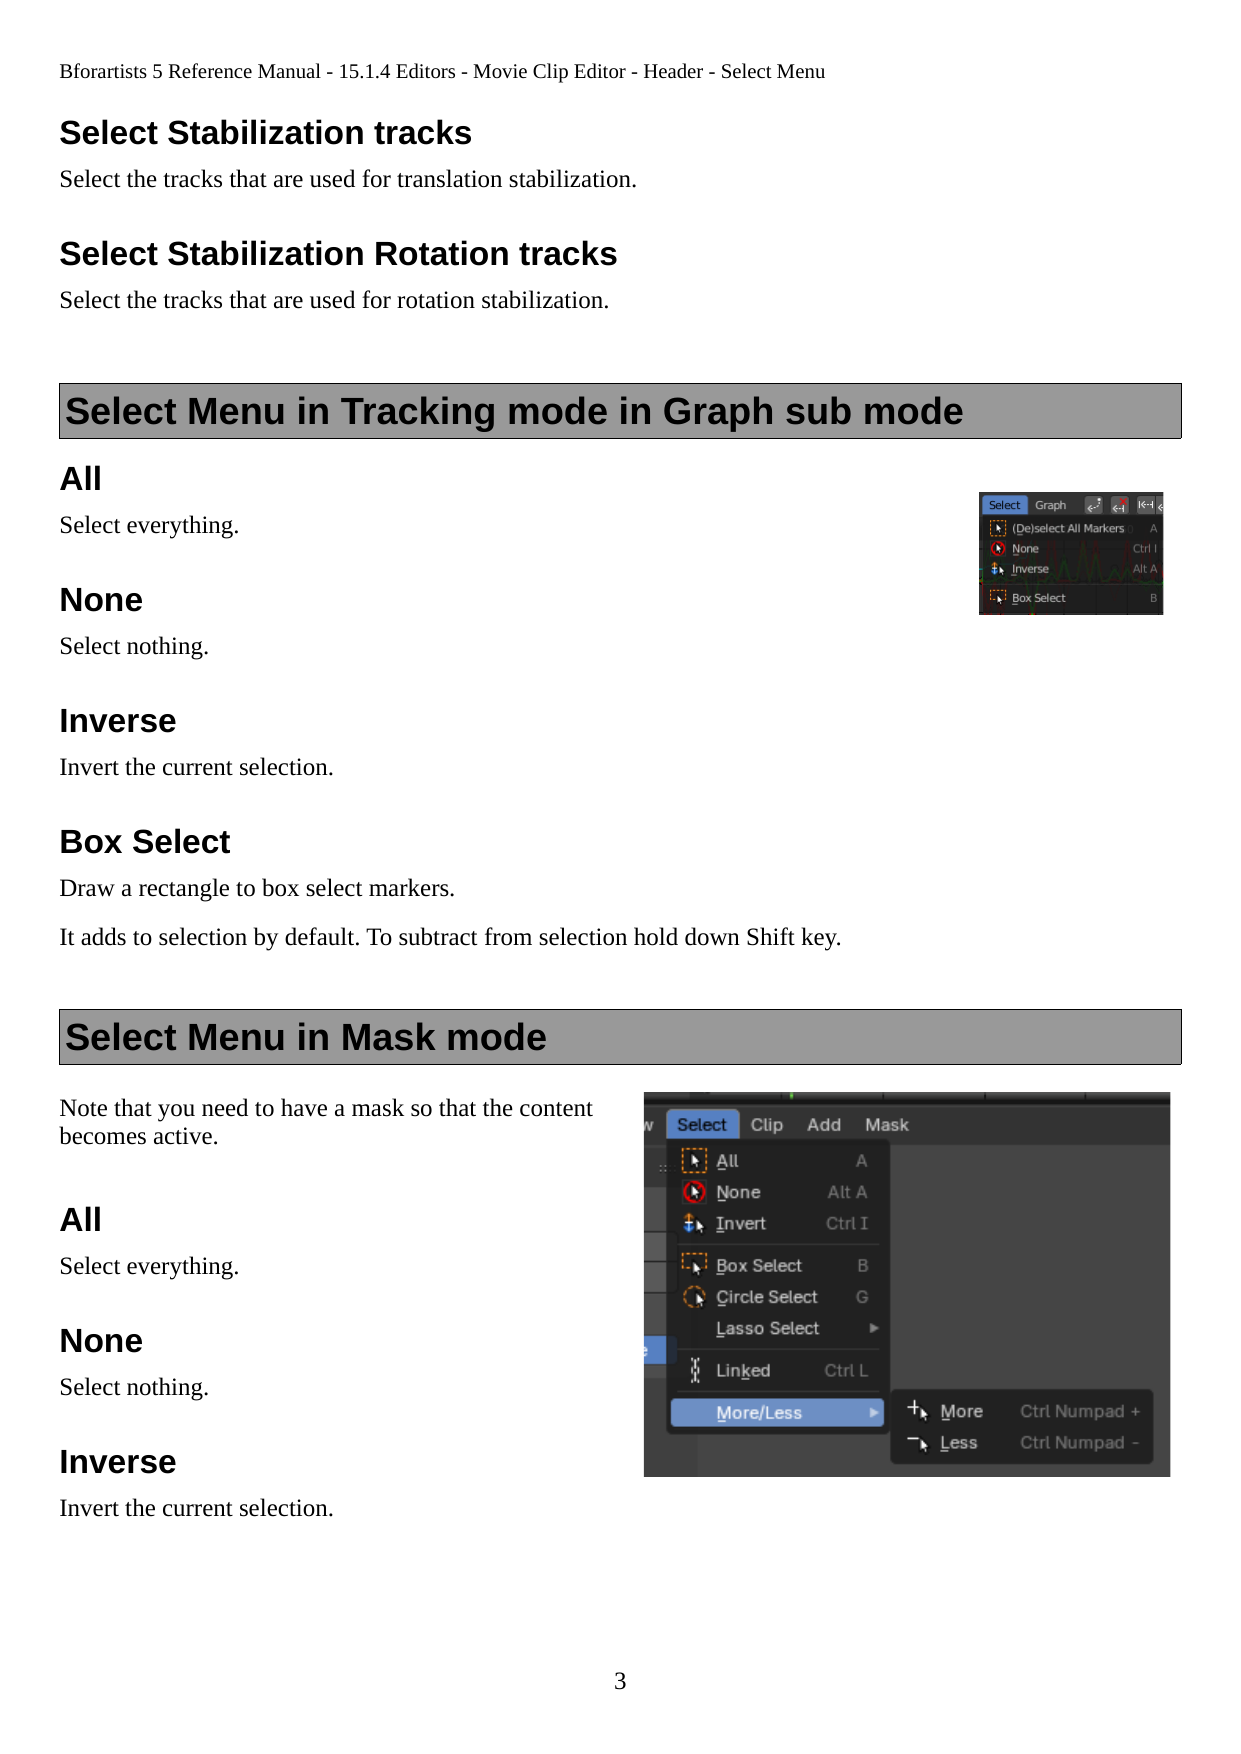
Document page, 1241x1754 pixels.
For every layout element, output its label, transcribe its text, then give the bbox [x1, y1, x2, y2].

subtitle Select Stabilization Rotation tracks [59, 234, 1181, 272]
text Select everything. [59, 1251, 643, 1280]
subtitle All [59, 459, 1181, 498]
picture [979, 492, 1164, 615]
picture [643, 1092, 1171, 1477]
text Draw a rectangle to box select markers. [59, 873, 1181, 902]
text Select nothing. [59, 1372, 643, 1401]
text Select the tracks that are used for translation stabilization. [59, 164, 1181, 192]
table_header Select Menu in Tracking mode in Graph sub mode [60, 384, 1181, 438]
subtitle Select Stabilization tracks [59, 113, 1181, 151]
subtitle [1171, 1200, 1181, 1238]
text Note that you need to have a mask so that the content becomes active. [59, 1093, 643, 1150]
text [1164, 510, 1181, 539]
text Select the tracks that are used for rotation stabilization. [59, 285, 1181, 313]
text Select everything. [59, 510, 979, 539]
subtitle Box Select [59, 822, 1181, 861]
subtitle None [59, 580, 1181, 619]
subtitle All [59, 1200, 643, 1238]
subtitle [1171, 1321, 1181, 1359]
subtitle Inverse [59, 1442, 1181, 1481]
text Invert the current selection. [59, 1493, 1181, 1522]
subtitle None [59, 1321, 643, 1359]
text Invert the current selection. [59, 752, 1181, 781]
table_header Select Menu in Mask mode [60, 1010, 1181, 1064]
text Select nothing. [59, 631, 1181, 660]
subtitle Inverse [59, 701, 1181, 740]
text It adds to selection by default. To subtract from selection hold down Shift key. [59, 922, 1181, 951]
